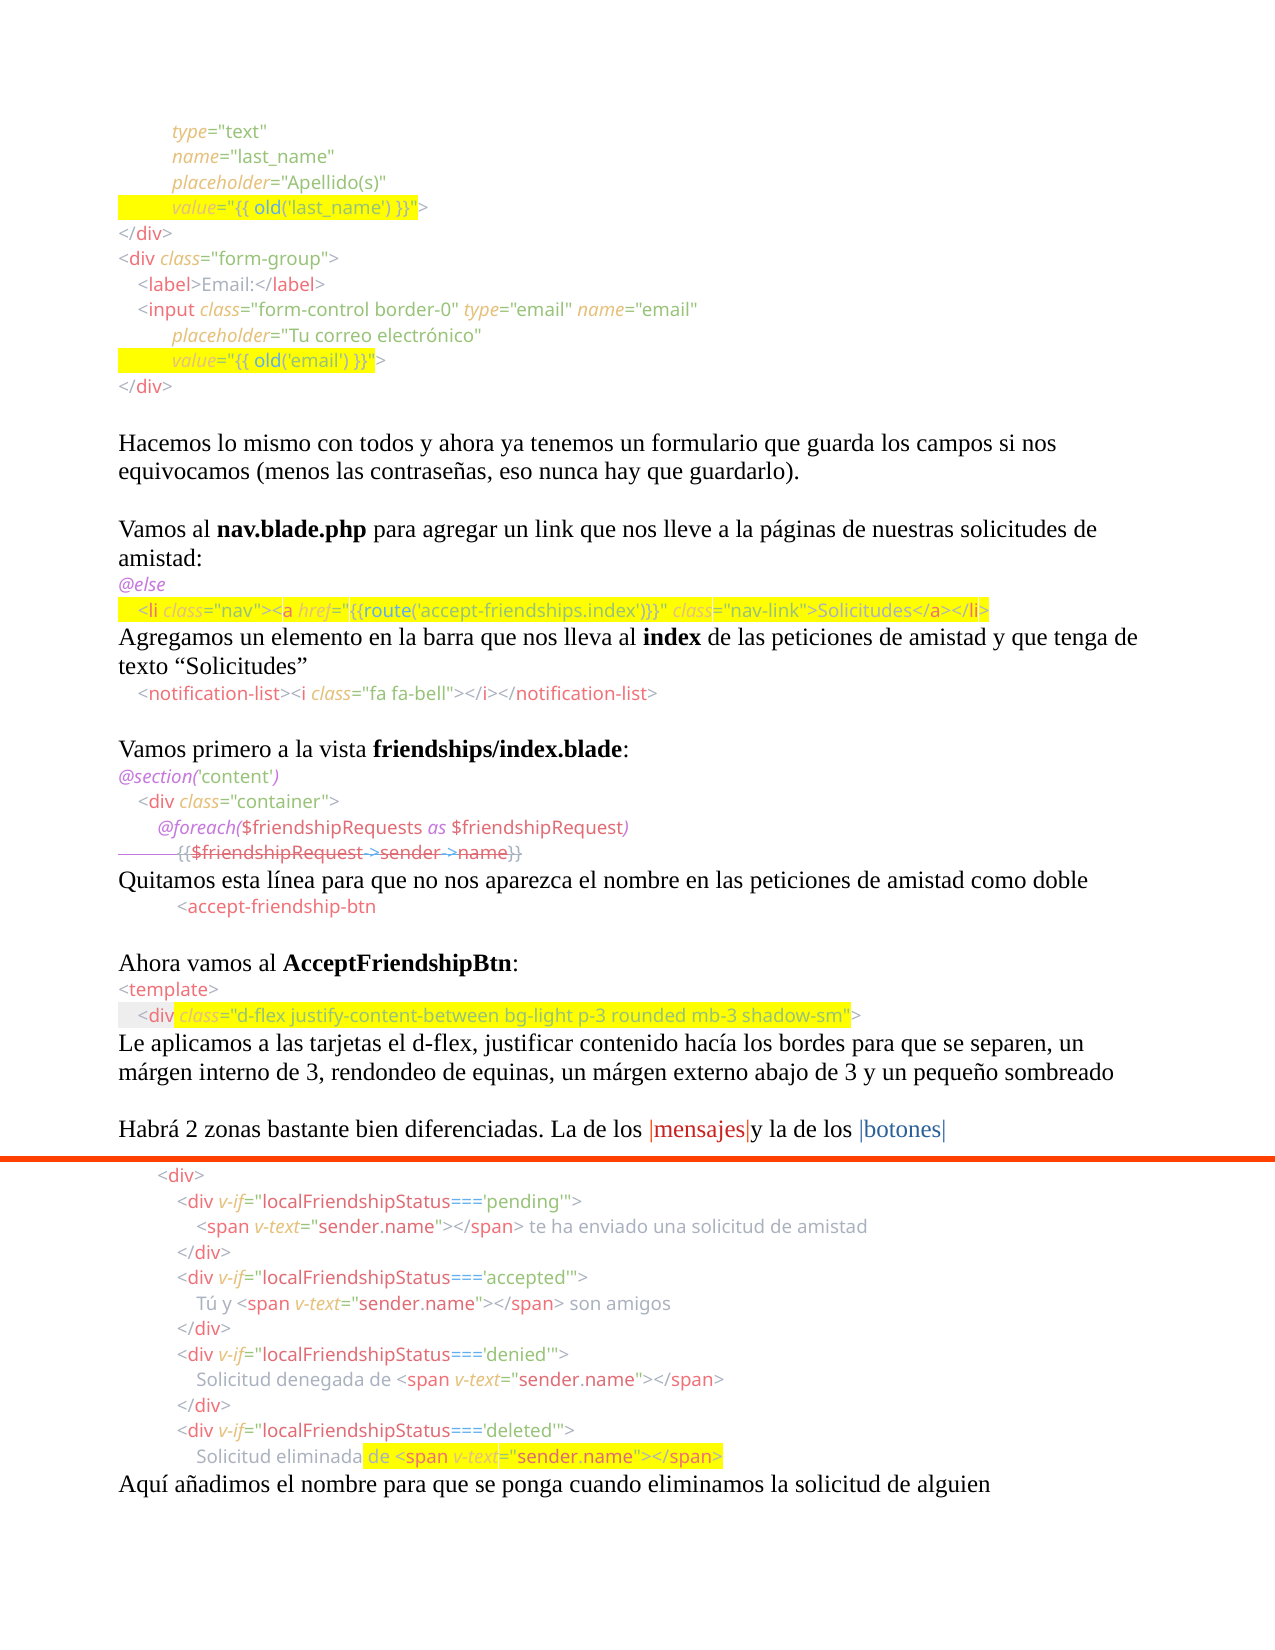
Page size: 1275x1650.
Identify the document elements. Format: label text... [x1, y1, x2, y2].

text Hacemos lo mismo con todos y ahora ya tenemos un formulario que guarda los campos si nos equivocamos (menos las contraseñas, eso nunca hay que guardarlo). [118, 428, 1157, 485]
text Vamos al nav.blade.php para agregar un link que nos lleve a la páginas de nuestras solicitudes de amistad: [118, 514, 1157, 571]
text <template> <div class="d-flex justify-content-between bg-light p-3 rounded mb-3 shadow-sm"> [118, 977, 1157, 1028]
text Habrá 2 zonas bastante bien diferenciadas. La de los |mensajes|y la de los |botones| [118, 1114, 1157, 1143]
text <div> <div v-if="localFriendshipStatus==='pending'"> <span v-text="sender.name"></span> te ha enviado una solicitud de amistad </div> <div v-if="localFriendshipStatus==='accepted'"> Tú y <span v-text="sender.name"></span> son amigos </div> <div v-if="localFriendshipStatus==='denied'"> Solicitud denegada de <span v-text="sender.name"></span> </div> <div v-if="localFriendshipStatus==='deleted'"> Solicitud eliminada de <span v-text="sender.name"></span> Aquí añadimos el nombre para que se ponga cuando eliminamos la solicitud de alguien [118, 1162, 1157, 1497]
text <notification-list><i class="fa fa-bell"></i></notification-list> [118, 680, 1157, 705]
text type="text" name="last_name" placeholder="Apellido(s)" value="{{ old('last_name') }}"> </div> <div class="form-group"> <label>Email:</label> <input class="form-control border-0" type="email" name="email" placeholder="Tu correo electrónico" value="{{ old('email') }}"> </div> [118, 118, 1157, 399]
text Le aplicamos a las tarjetas el d-flex, justificar contenido hacía los bordes para que se separen, un márgen interno de 3, rendondeo de equinas, un márgen externo abajo de 3 y un pequeño sombreado [118, 1028, 1157, 1114]
text <accept-friendship-btn [118, 894, 1157, 919]
text @else <li class="nav"><a href="{{route('accept-friendships.index')}}" class="nav-link">Solicitudes</a></li> Agregamos un elemento en la barra que nos lleva al index de las peticiones de amistad y que tenga de texto “Solicitudes” [118, 571, 1157, 680]
text [118, 1143, 1157, 1156]
text Vamos primero a la vista friendships/index.blade: [118, 734, 1157, 763]
text Ahora vamos al AcceptFriendshipBtn: [118, 948, 1157, 977]
text @section('content') <div class="container"> @foreach($friendshipRequests as $friendshipRequest) {{$friendshipRequest->sender->name}} Quitamos esta línea para que no nos aparezca el nombre en las peticiones de amistad como doble [118, 763, 1157, 894]
